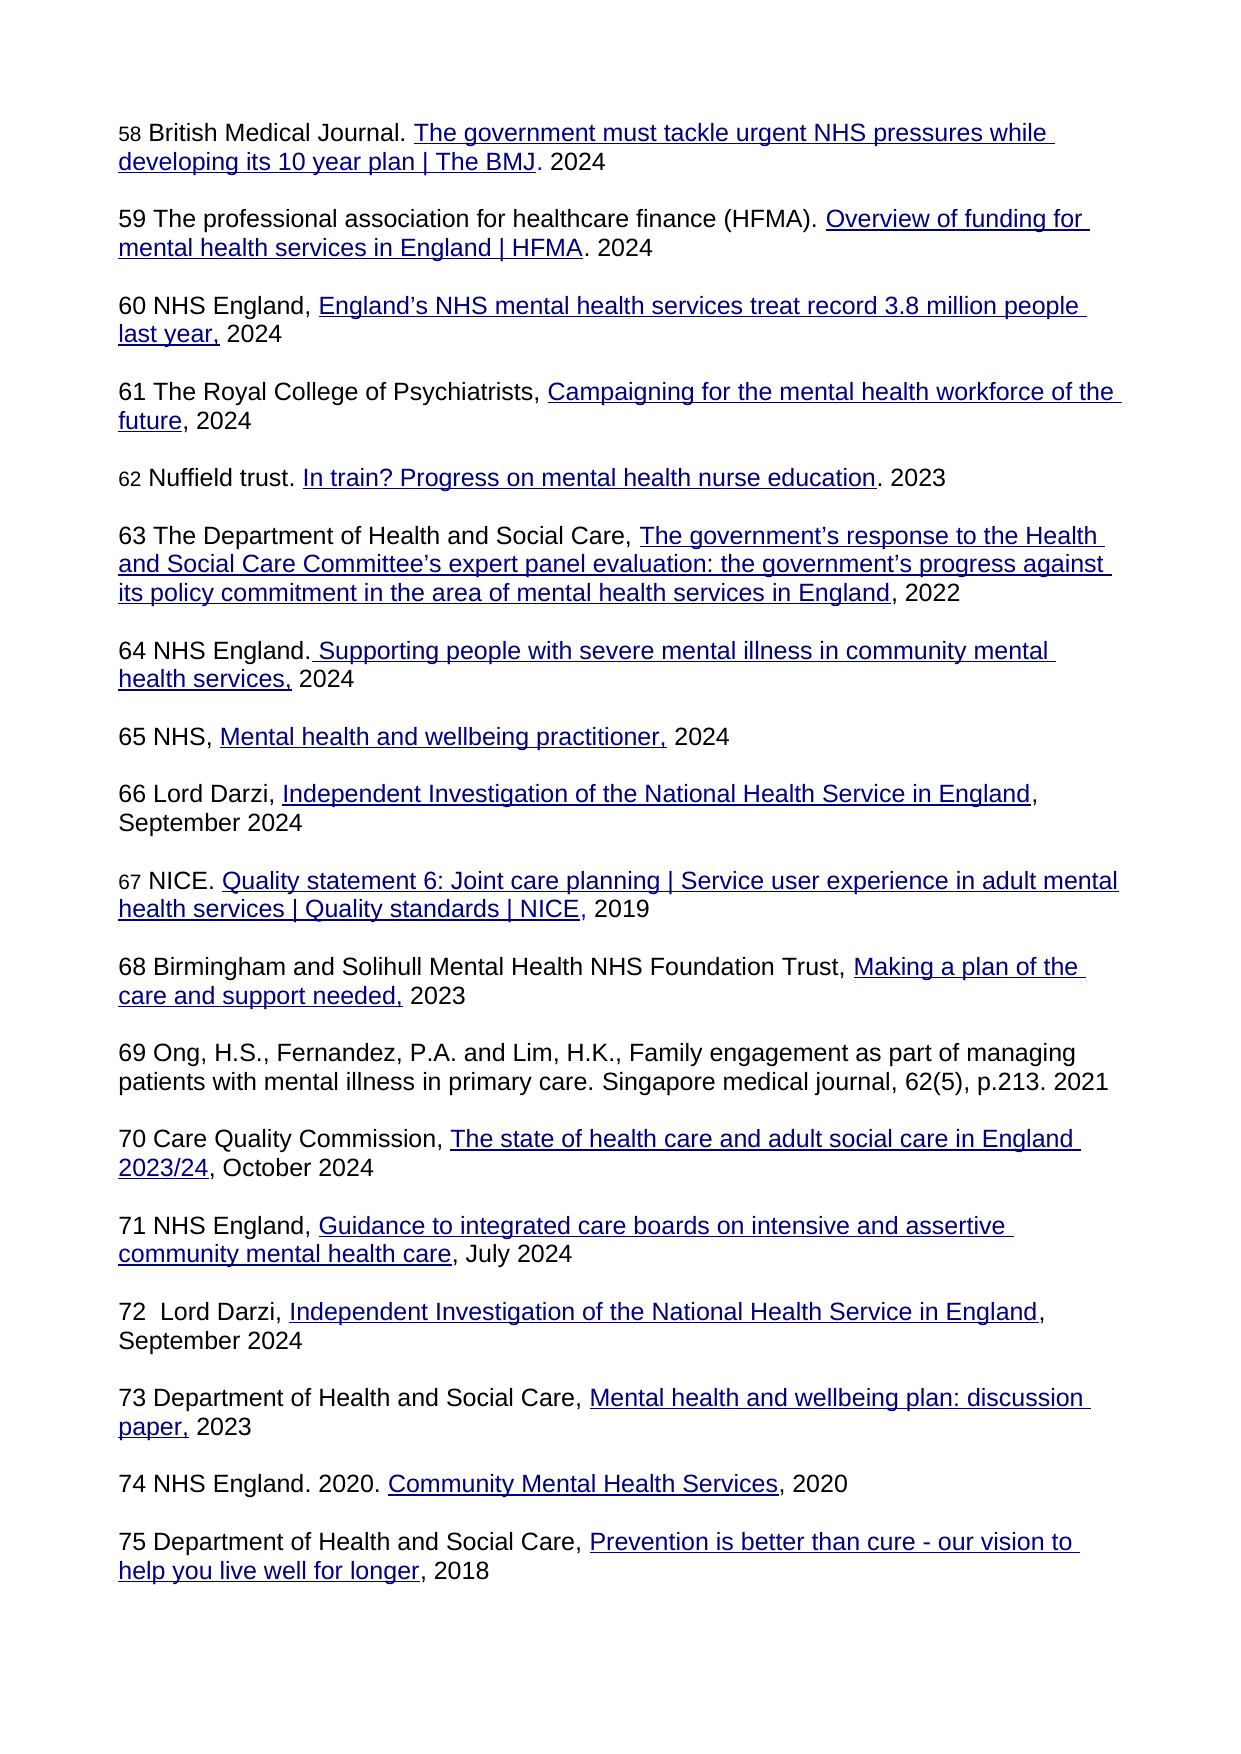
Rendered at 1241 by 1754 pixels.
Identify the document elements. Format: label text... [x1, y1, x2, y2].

text NHS England. Supporting people with severe mental illness in community mental health services, 2024 [118, 636, 1122, 693]
text British Medical Journal. The government must tackle urgent NHS pressures while developing its 10 year plan | The BMJ. 2024 [118, 118, 1122, 176]
text NHS England, Guidance to integrated care boards on intensive and assertive community mental health care, July 2024 [118, 1211, 1122, 1268]
text NICE. Quality statement 6: Joint care planning | Service user experience in adult mental health services | Quality standards | NICE, 2019 [118, 866, 1122, 923]
text Birmingham and Solihull Mental Health NHS Foundation Trust, Making a plan of the care and support needed, 2023 [118, 952, 1122, 1009]
text Lord Darzi, Independent Investigation of the National Health Service in England, September 2024 [118, 779, 1122, 837]
text Department of Health and Social Care, Prevention is better than cure - our vision to help you live well for longer, 2018 [118, 1527, 1122, 1584]
text The Department of Health and Social Care, The government’s response to the Health and Social Care Committee’s expert panel evaluation: the government’s progress against its policy commitment in the area of mental health services in England, 2022 [118, 521, 1122, 607]
text The professional association for healthcare finance (HFMA). Overview of funding for mental health services in England | HFMA. 2024 [118, 204, 1122, 262]
text Lord Darzi, Independent Investigation of the National Health Service in England, September 2024 [118, 1297, 1122, 1354]
text NHS England. 2020. Community Mental Health Services, 2020 [118, 1469, 1122, 1498]
text NHS England, England’s NHS mental health services treat record 3.8 million people last year, 2024 [118, 291, 1122, 348]
text Department of Health and Social Care, Mental health and wellbeing plan: discussion paper, 2023 [118, 1383, 1122, 1441]
text Nuffield trust. In train? Progress on mental health nurse education. 2023 [118, 463, 1122, 492]
text Care Quality Commission, The state of health care and adult social care in England 2023/24, October 2024 [118, 1124, 1122, 1182]
text NHS, Mental health and wellbeing practitioner, 2024 [118, 722, 1122, 751]
text The Royal College of Psychiatrists, Campaigning for the mental health workforce of the future, 2024 [118, 377, 1122, 434]
text Ong, H.S., Fernandez, P.A. and Lim, H.K., Family engagement as part of managing patients with mental illness in primary care. Singapore medical journal, 62(5), p.213. 2021 [118, 1038, 1122, 1096]
